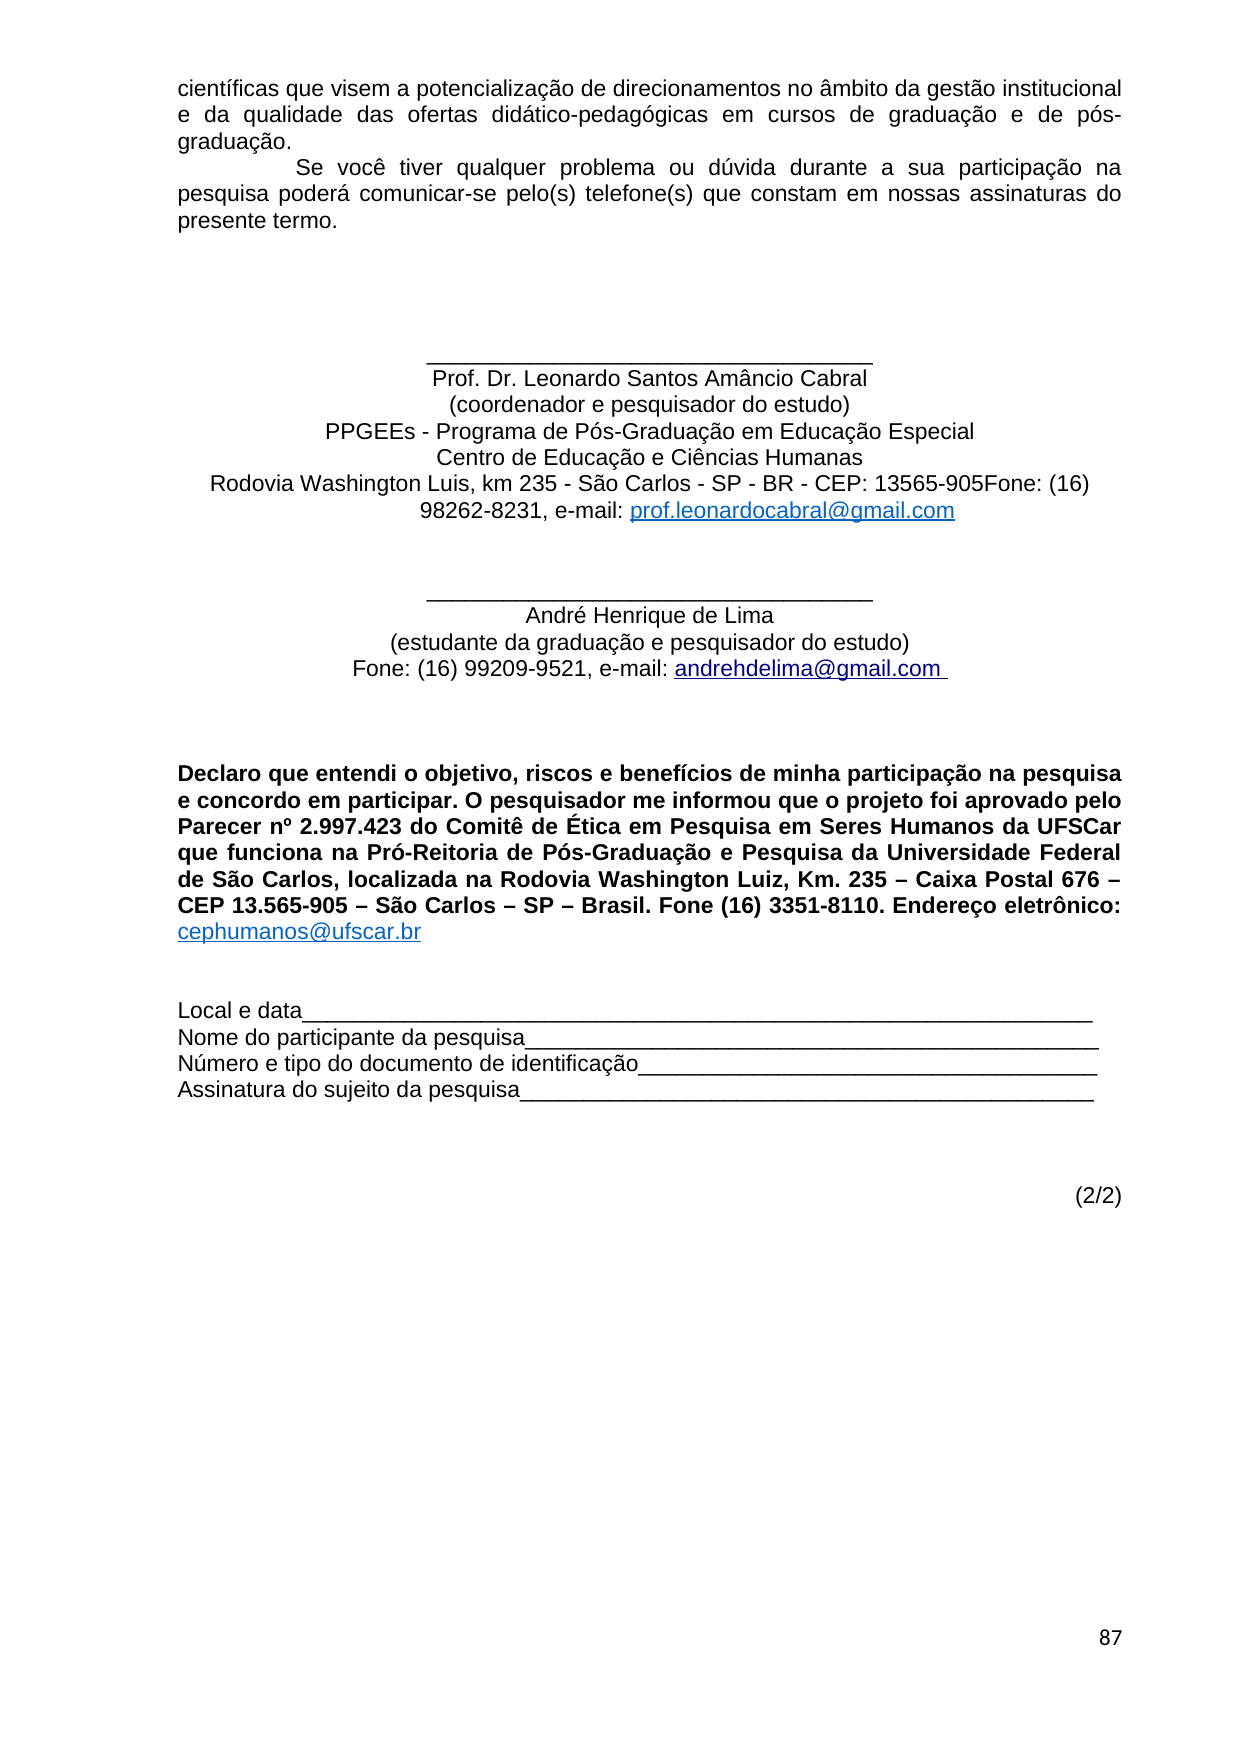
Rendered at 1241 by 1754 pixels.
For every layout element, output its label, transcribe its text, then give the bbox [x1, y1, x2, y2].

text Número e tipo do documento de identificação____________________________________ [177, 1050, 1122, 1076]
text científicas que visem a potencialização de direcionamentos no âmbito da gestão institucional e da qualidade das ofertas didático-pedagógicas em cursos de graduação e de pós-graduação. [177, 75, 1122, 154]
text Centro de Educação e Ciências Humanas [177, 444, 1122, 470]
text Se você tiver qualquer problema ou dúvida durante a sua participação na pesquisa poderá comunicar-se pelo(s) telefone(s) que constam em nossas assinaturas do presente termo. [177, 154, 1122, 233]
text ___________________________________ [177, 338, 1122, 365]
text Fone: (16) 99209-9521, e-mail: andrehdelima@gmail.com [177, 655, 1122, 681]
text (2/2) [177, 1182, 1122, 1208]
text (coordenador e pesquisador do estudo) [177, 391, 1122, 418]
text Prof. Dr. Leonardo Santos Amâncio Cabral [177, 365, 1122, 391]
text Declaro que entendi o objetivo, riscos e benefícios de minha participação na pesquisa e concordo em participar. O pesquisador me informou que o projeto foi aprovado pelo Parecer nº 2.997.423 do Comitê de Ética em Pesquisa em Seres Humanos da UFSCar que funciona na Pró-Reitoria de Pós-Graduação e Pesquisa da Universidade Federal de São Carlos, localizada na Rodovia Washington Luiz, Km. 235 – Caixa Postal 676 – CEP 13.565-905 – São Carlos – SP – Brasil. Fone (16) 3351-8110. Endereço eletrônico: cephumanos@ufscar.br [177, 681, 1122, 945]
text Rodovia Washington Luis, km 235 - São Carlos - SP - BR - CEP: 13565-905Fone: (16) 98262-8231, e-mail: prof.leonardocabral@gmail.com [177, 470, 1122, 523]
text PPGEEs - Programa de Pós-Graduação em Educação Especial [177, 418, 1122, 444]
text (estudante da graduação e pesquisador do estudo) [177, 628, 1122, 655]
text ___________________________________ [177, 523, 1122, 602]
text André Henrique de Lima [177, 602, 1122, 628]
text Nome do participante da pesquisa_____________________________________________ [177, 1024, 1122, 1050]
text Local e data______________________________________________________________ [177, 997, 1122, 1024]
text Assinatura do sujeito da pesquisa_____________________________________________ [177, 1076, 1122, 1103]
